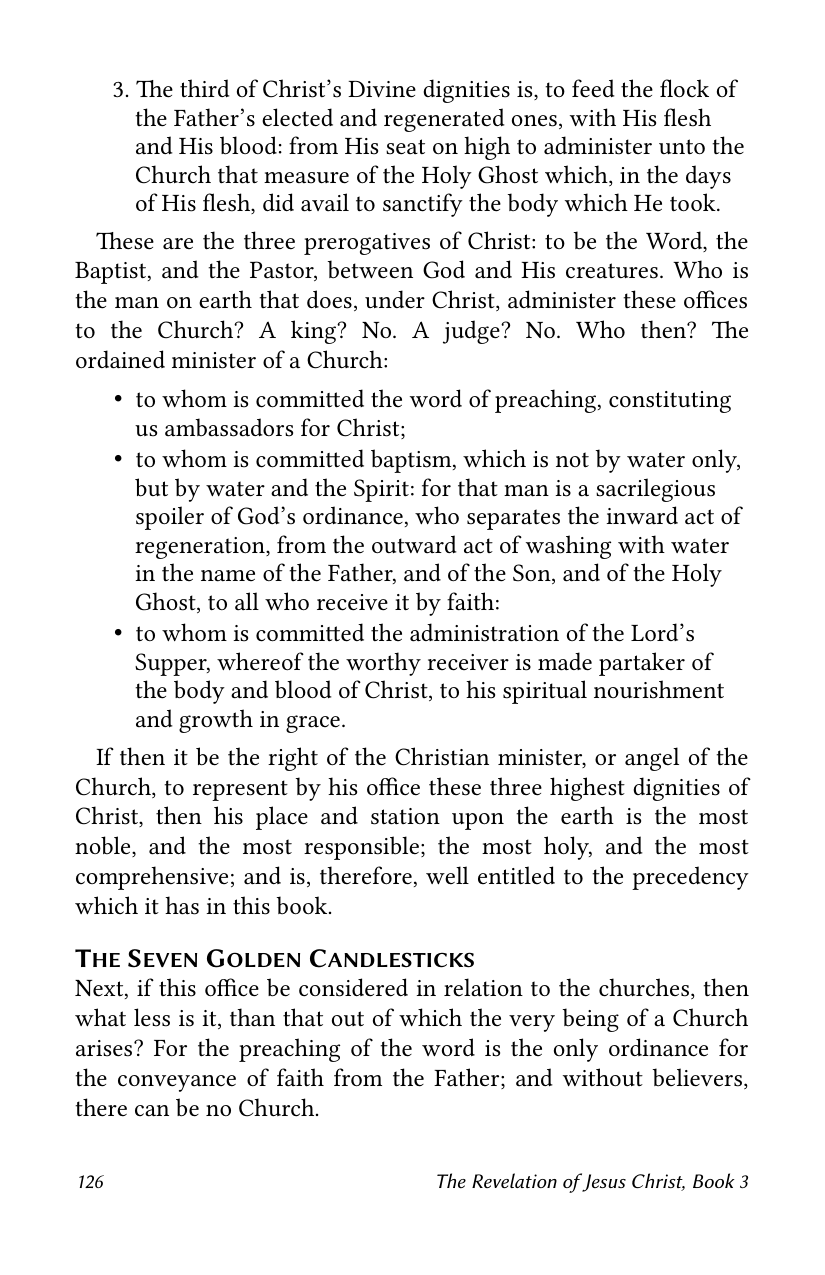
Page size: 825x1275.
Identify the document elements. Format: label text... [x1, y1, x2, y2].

text Next, if this office be considered in relation to the churches, then what less is it, than that out of which the very being of a Church arises? For the preaching of the word is the only ordinance for the conveyance of faith from the Father; and without believers, there can be no Church. [75, 974, 750, 1122]
list to whom is committed baptism, which is not by water only, but by water and the Spirit: for that man is a sacrilegious spoiler of God’s ordinance, who separates the inward act of regeneration, from the outward act of washing with water in the name of the Father, and of the Son, and of the Holy Ghost, to all who receive it by faith: [114, 445, 750, 616]
subtitle The Seven Golden Candlesticks [75, 943, 750, 974]
list to whom is committed the administration of the Lord’s Supper, whereof the worthy receiver is made partaker of the body and blood of Christ, to his spiritual nourishment and growth in grace. [114, 619, 750, 734]
list to whom is committed the word of preaching, constituting us ambassadors for Christ; [114, 385, 750, 442]
text These are the three prerogatives of Christ: to be the Word, the Baptist, and the Pastor, between God and His creatures. Who is the man on earth that does, under Christ, administer these offices to the Church? A king? No. A judge? No. Who then? The ordained minister of a Church: [75, 227, 750, 375]
list The third of Christ’s Divine dignities is, to feed the flock of the Father’s elected and regenerated ones, with His flesh and His blood: from His seat on high to administer unto the Church that measure of the Holy Ghost which, in the days of His flesh, did avail to sanctify the body which He took. [112, 75, 750, 218]
text If then it be the right of the Christian minister, or angel of the Church, to represent by his office these three highest dignities of Christ, then his place and station upon the earth is the most noble, and the most responsible; the most holy, and the most comprehensive; and is, therefore, well entitled to the precedency which it has in this book. [75, 743, 750, 921]
